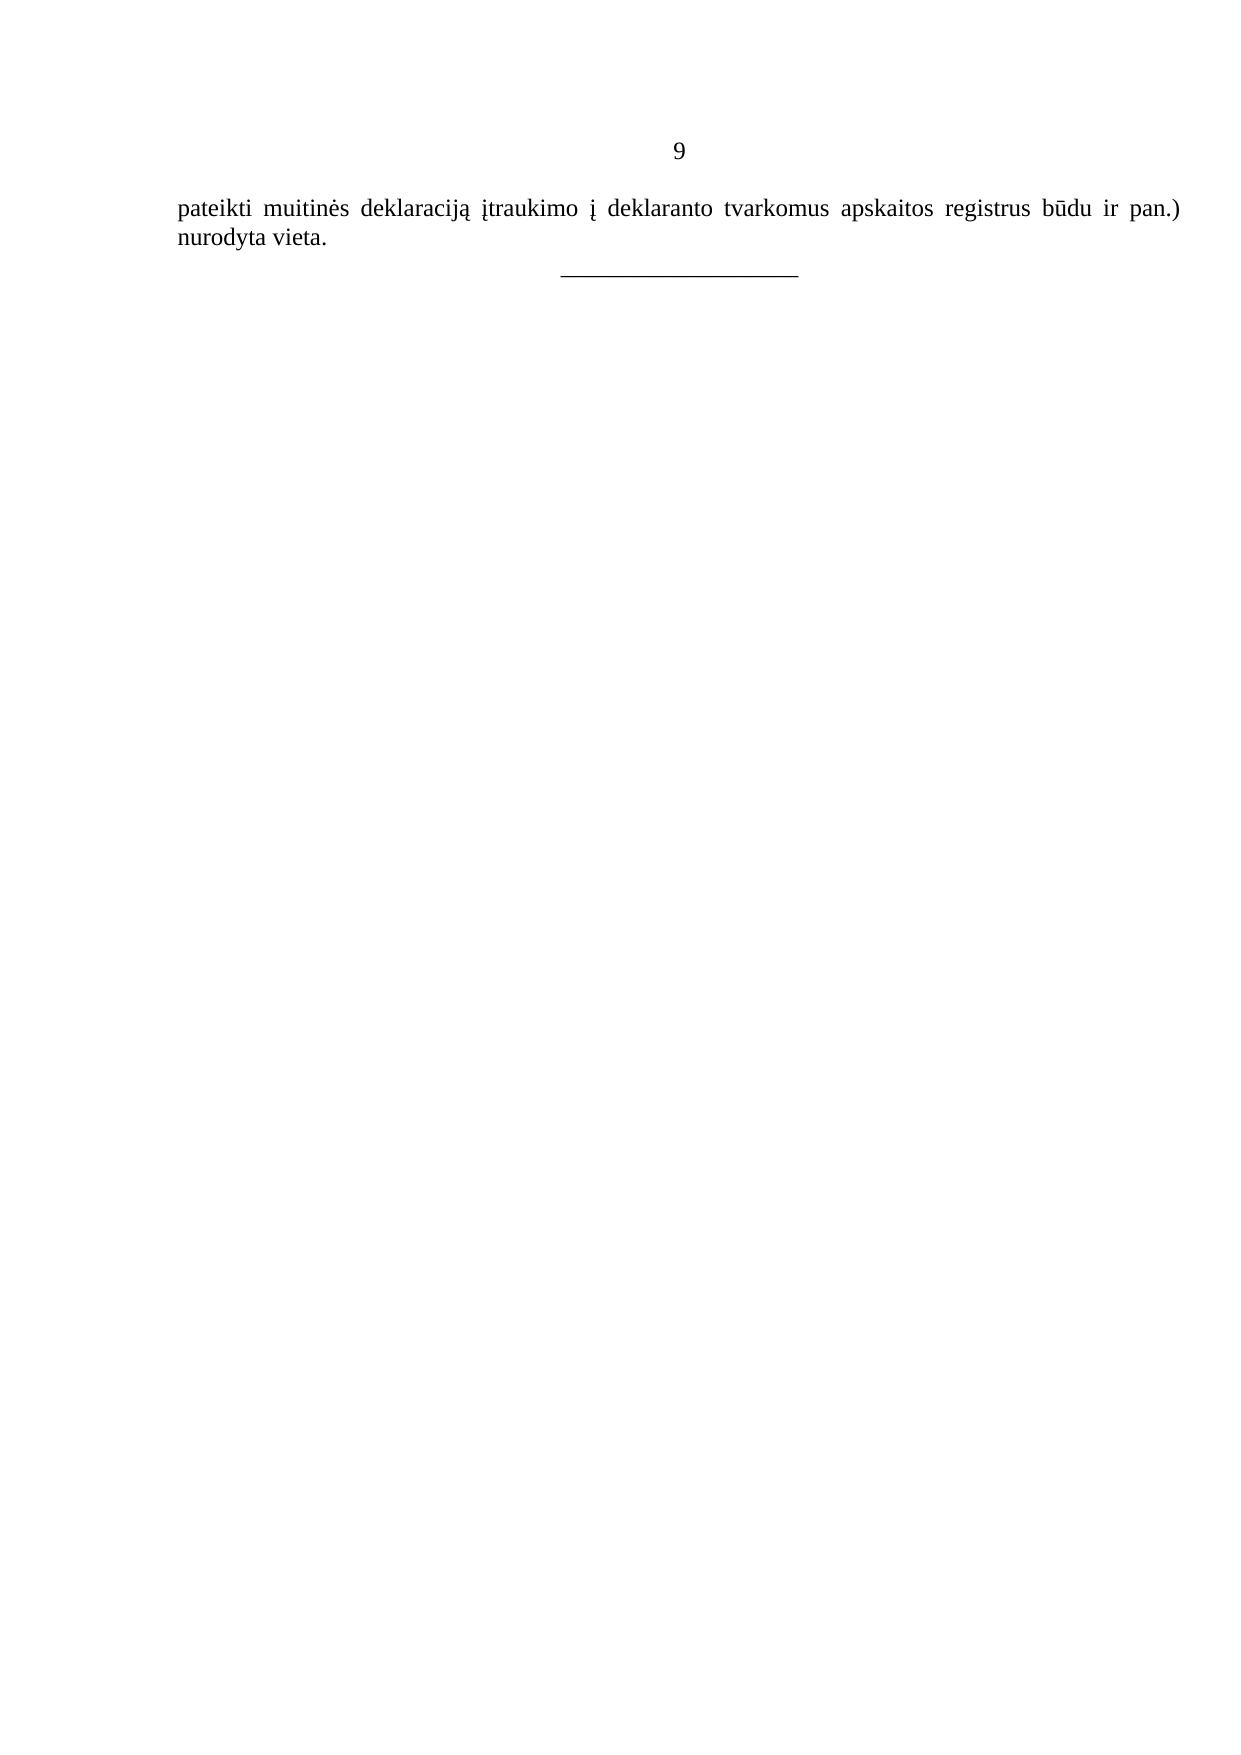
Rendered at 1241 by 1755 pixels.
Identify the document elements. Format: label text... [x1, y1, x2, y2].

text ___________________ [177, 251, 1181, 279]
text pateikti muitinės deklaraciją įtraukimo į deklaranto tvarkomus apskaitos registrus būdu ir pan.) nurodyta vieta. [177, 193, 1181, 251]
